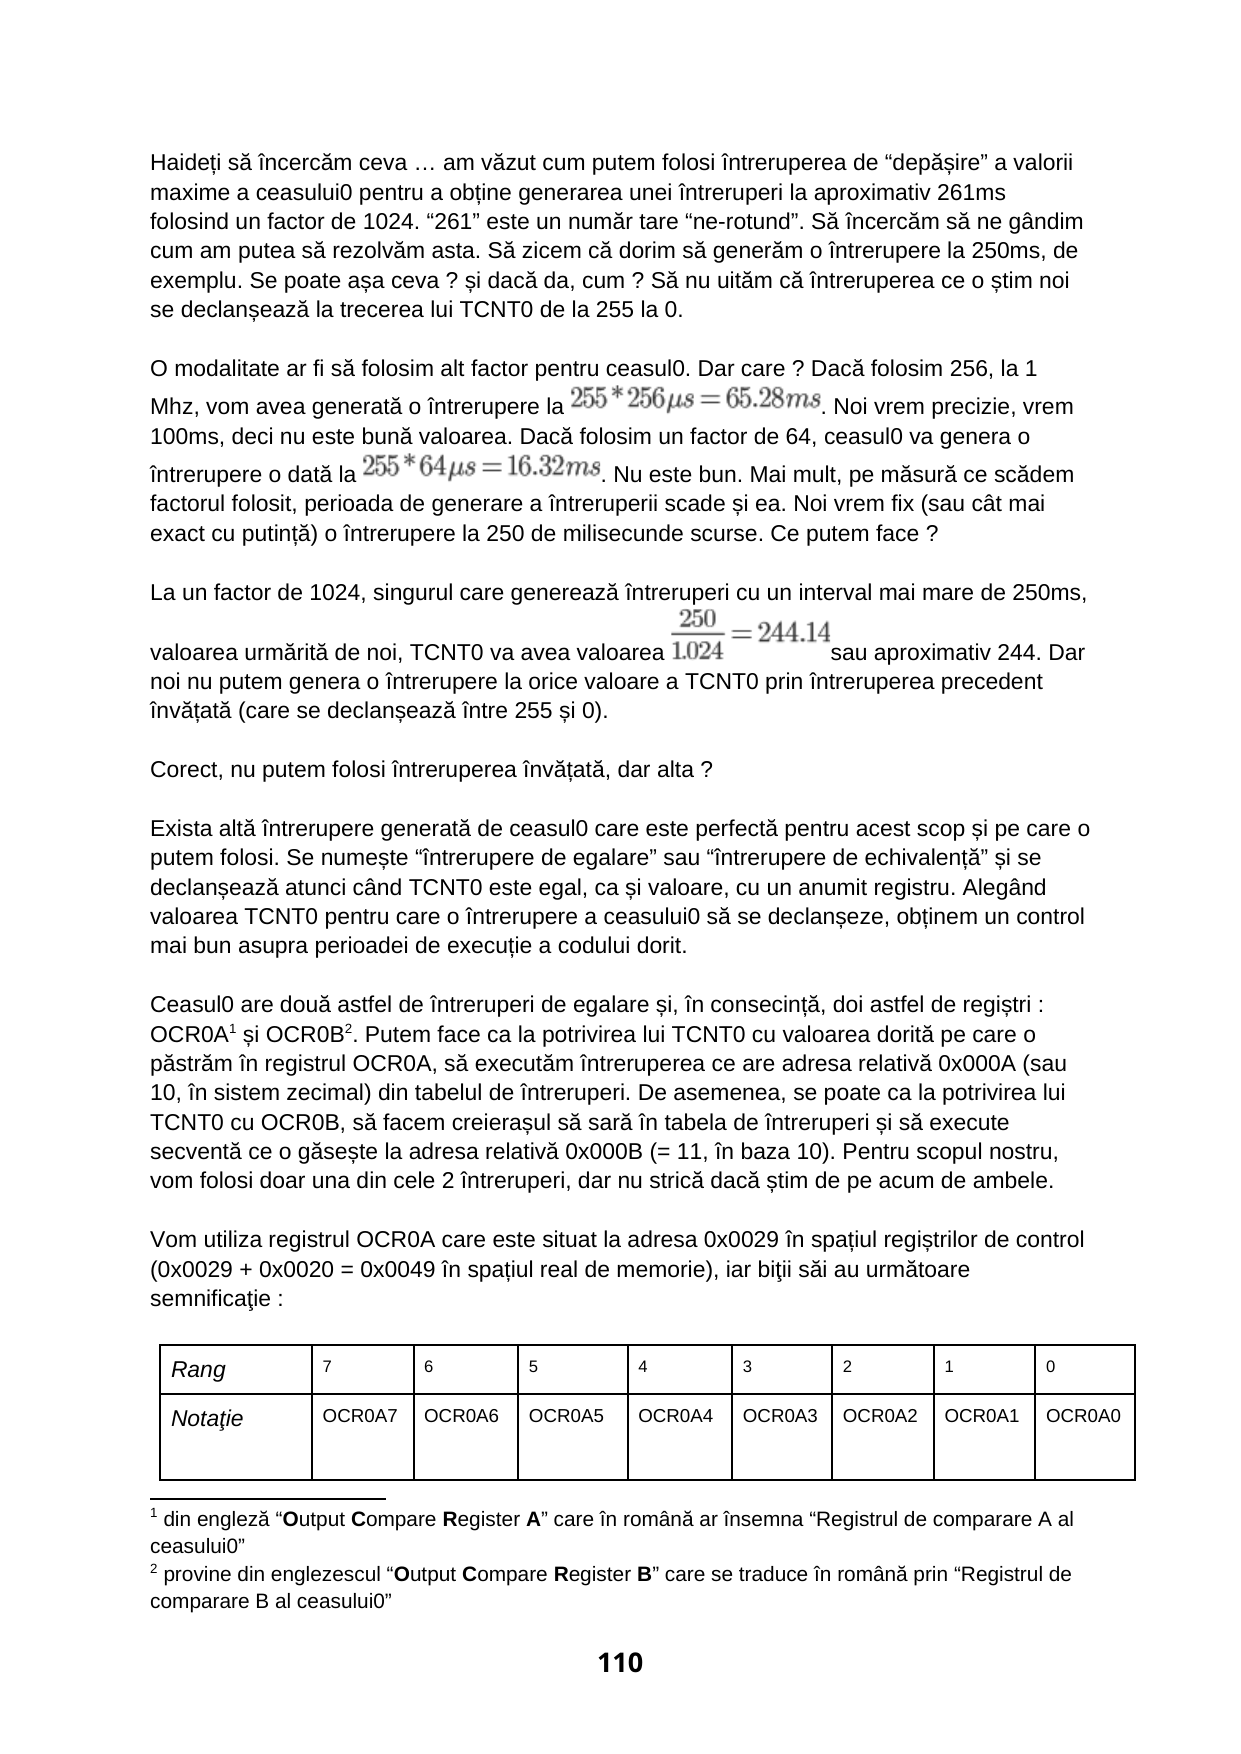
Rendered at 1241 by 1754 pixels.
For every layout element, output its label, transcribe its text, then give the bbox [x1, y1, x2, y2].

text Corect, nu putem folosi întreruperea învățată, dar alta ? [150, 757, 1090, 782]
text provine din englezescul “Output Compare Register B” care se traduce în română prin “Registrul de comparare B al ceasului0” [150, 1561, 1090, 1613]
table_header 1 [935, 1346, 1034, 1393]
table_cell OCR0A6 [415, 1395, 517, 1479]
table_header Rang [161, 1346, 311, 1393]
table_header 7 [313, 1346, 413, 1393]
text din engleză “Output Compare Register A” care în română ar însemna “Registrul de comparare A al ceasului0” [150, 1505, 1090, 1558]
table_cell OCR0A3 [733, 1395, 831, 1479]
table_cell Notaţie [161, 1395, 311, 1479]
picture [671, 608, 831, 661]
picture [362, 452, 601, 483]
text Exista altă întrerupere generată de ceasul0 care este perfectă pentru acest scop și pe care o putem folosi. Se numește “întrerupere de egalare” sau “întrerupere de echivalență” și se declanșează atunci când TCNT0 este egal, ca și valoare, cu un anumit registru. Alegând valoarea TCNT0 pentru care o întrerupere a ceasului0 să se declanșeze, obținem un control mai bun asupra perioadei de execuție a codului dorit. [150, 816, 1090, 959]
table_cell OCR0A0 [1036, 1395, 1134, 1479]
picture [570, 385, 821, 415]
table_cell OCR0A2 [833, 1395, 933, 1479]
table_header 6 [415, 1346, 517, 1393]
table_cell OCR0A7 [313, 1395, 413, 1479]
text Vom utiliza registrul OCR0A care este situat la adresa 0x0029 în spațiul regiștrilor de control (0x0029 + 0x0020 = 0x0049 în spațiul real de memorie), iar biţii săi au următoare semnificaţie : [150, 1227, 1090, 1311]
table_cell OCR0A4 [629, 1395, 731, 1479]
table_header 5 [519, 1346, 627, 1393]
table_cell OCR0A1 [935, 1395, 1034, 1479]
text O modalitate ar fi să folosim alt factor pentru ceasul0. Dar care ? Dacă folosim 256, la 1 Mhz, vom avea generată o întrerupere la . Noi vrem precizie, vrem 100ms, deci nu este bună valoarea. Dacă folosim un factor de 64, ceasul0 va genera o întrerupere o dată la . Nu este bun. Mai mult, pe măsură ce scădem factorul folosit, perioada de generare a întreruperii scade și ea. Noi vrem fix (sau cât mai exact cu putință) o întrerupere la 250 de milisecunde scurse. Ce putem face ? [150, 356, 1090, 546]
table_header 3 [733, 1346, 831, 1393]
table_header 2 [833, 1346, 933, 1393]
table_cell OCR0A5 [519, 1395, 627, 1479]
text Ceasul0 are două astfel de întreruperi de egalare și, în consecință, doi astfel de regiștri : OCR0A și OCR0B. Putem face ca la potrivirea lui TCNT0 cu valoarea dorită pe care o păstrăm în registrul OCR0A, să executăm întreruperea ce are adresa relativă 0x000A (sau 10, în sistem zecimal) din tabelul de întreruperi. De asemenea, se poate ca la potrivirea lui TCNT0 cu OCR0B, să facem creierașul să sară în tabela de întreruperi și să execute secventă ce o găsește la adresa relativă 0x000B (= 11, în baza 10). Pentru scopul nostru, vom folosi doar una din cele 2 întreruperi, dar nu strică dacă știm de pe acum de ambele. [150, 992, 1090, 1194]
table_header 4 [629, 1346, 731, 1393]
text La un factor de 1024, singurul care generează întreruperi cu un interval mai mare de 250ms, valoarea urmărită de noi, TCNT0 va avea valoarea sau aproximativ 244. Dar noi nu putem genera o întrerupere la orice valoare a TCNT0 prin întreruperea precedent învățată (care se declanșează între 255 și 0). [150, 579, 1090, 724]
text Haideți să încercăm ceva … am văzut cum putem folosi întreruperea de “depășire” a valorii maxime a ceasului0 pentru a obține generarea unei întreruperi la aproximativ 261ms folosind un factor de 1024. “261” este un număr tare “ne-rotund”. Să încercăm să ne gândim cum am putea să rezolvăm asta. Să zicem că dorim să generăm o întrerupere la 250ms, de exemplu. Se poate așa ceva ? și dacă da, cum ? Să nu uităm că întreruperea ce o știm noi se declanșează la trecerea lui TCNT0 de la 255 la 0. [150, 150, 1090, 322]
table_header 0 [1036, 1346, 1134, 1393]
